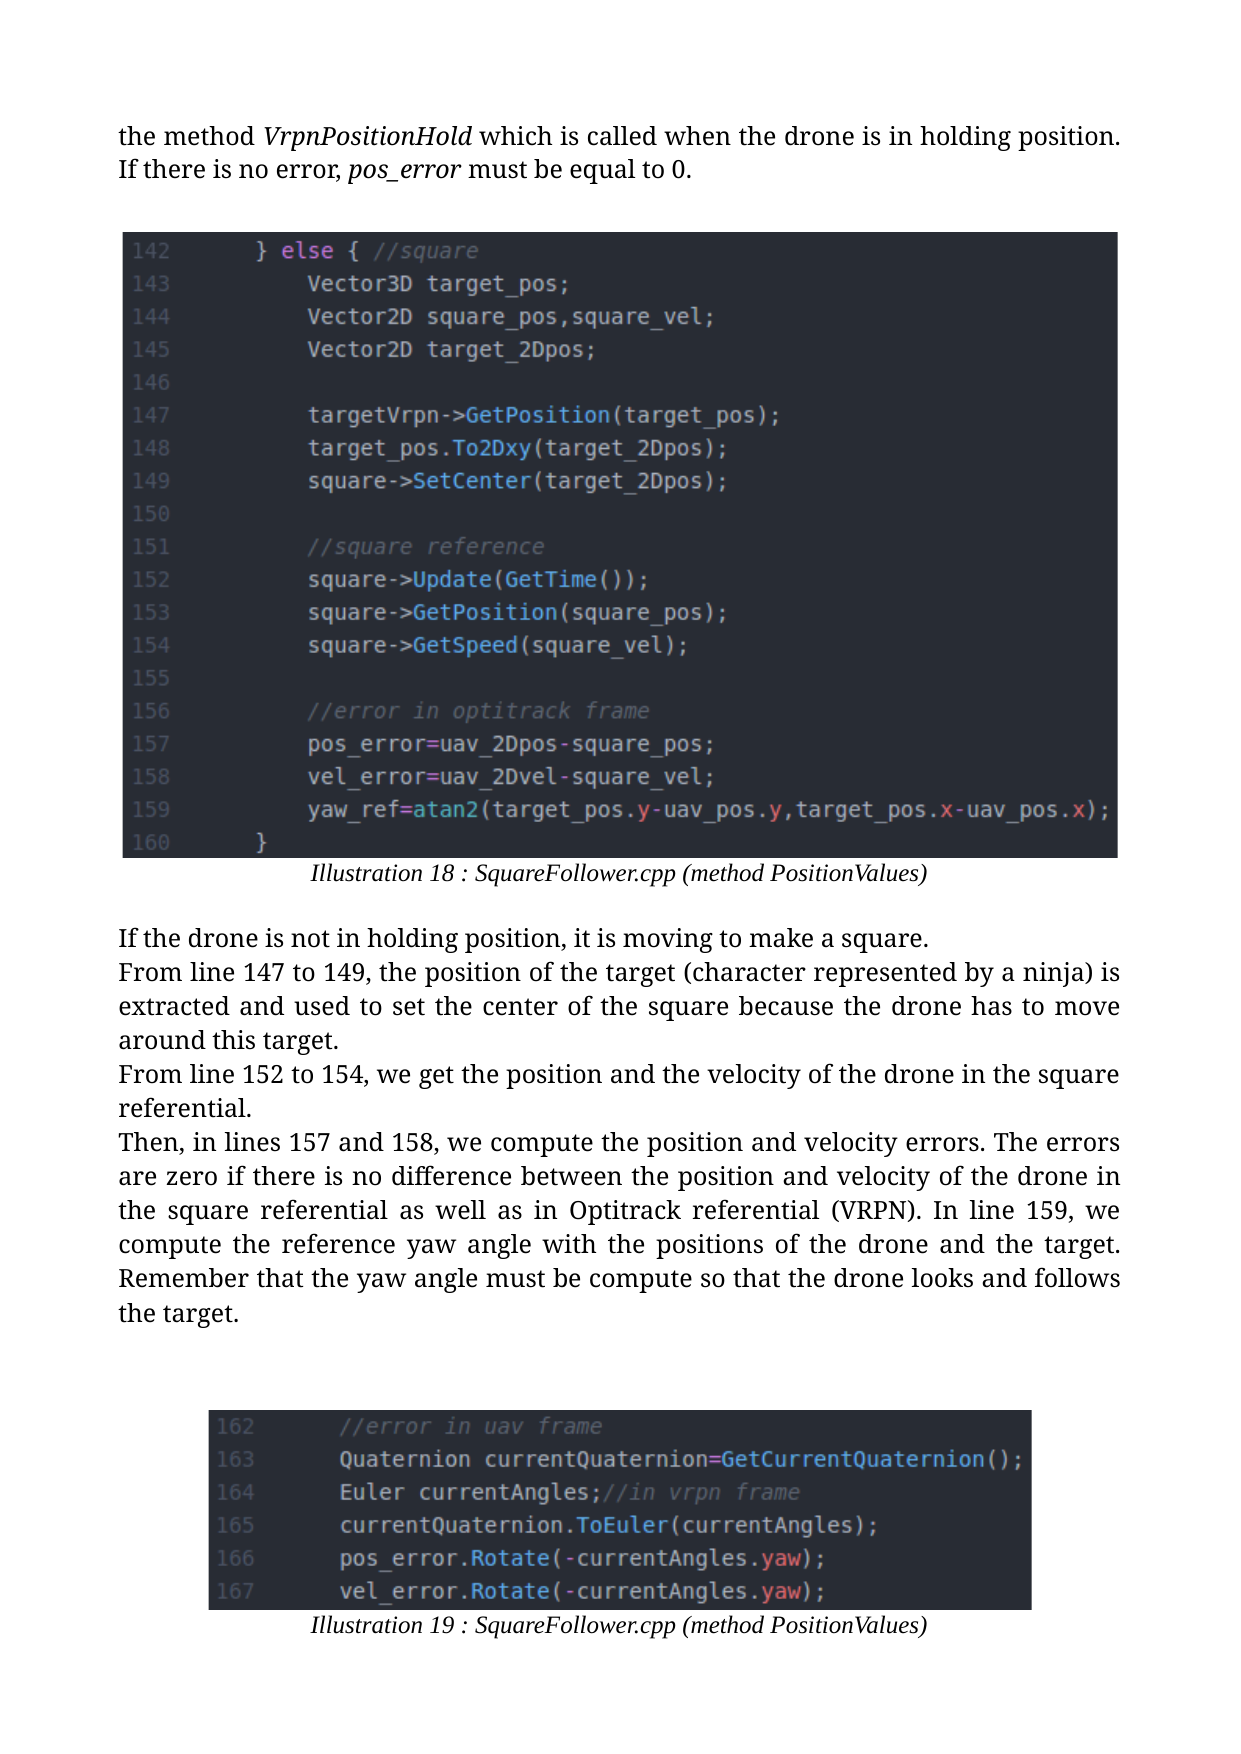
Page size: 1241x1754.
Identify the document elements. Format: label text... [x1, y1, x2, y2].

text From line 152 to 154, we get the position and the velocity of the drone in the square referential. [118, 1057, 1122, 1125]
text the method VrpnPositionHold which is called when the drone is in holding position. If there is no error, pos_error must be equal to 0. [118, 118, 1122, 186]
text Illustration 19 : SquareFollower.cpp (method PositionValues) [208, 1610, 1032, 1639]
text Then, in lines 157 and 158, we compute the position and velocity errors. The errors are zero if there is no difference between the position and velocity of the drone in the square referential as well as in Optitrack referential (VRPN). In line 159, we compute the reference yaw angle with the positions of the drone and the target. Remember that the yaw angle must be compute so that the drone looks and follows the target. [118, 1125, 1122, 1329]
picture [208, 1410, 1032, 1610]
text If the drone is not in holding position, it is moving to make a square. [118, 921, 1122, 954]
text From line 147 to 149, the position of the target (character represented by a ninja) is extracted and used to set the center of the square because the drone has to move around this target. [118, 954, 1122, 1057]
text Illustration 18 : SquareFollower.cpp (method PositionValues) [123, 858, 1118, 886]
picture [122, 232, 1118, 858]
